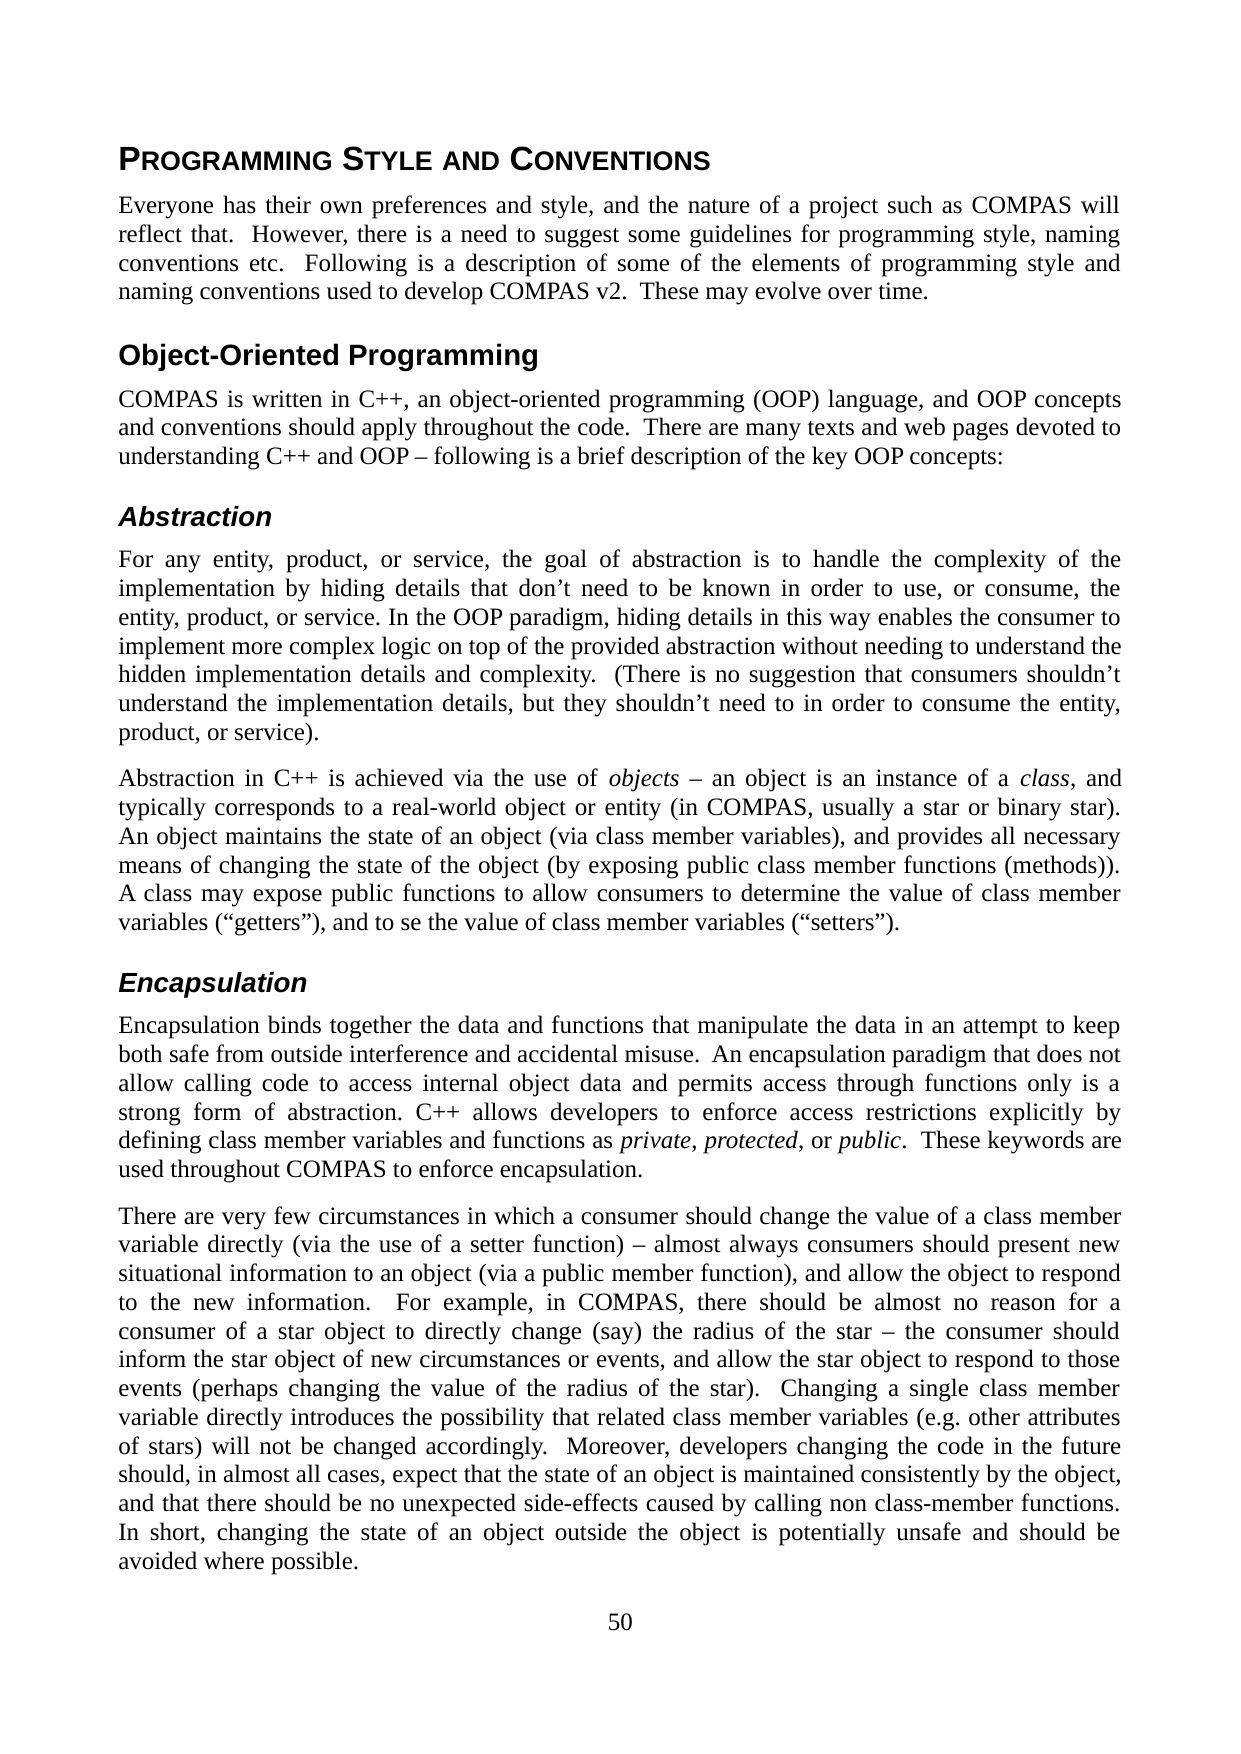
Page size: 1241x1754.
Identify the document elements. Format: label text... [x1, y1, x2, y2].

text COMPAS is written in C++, an object-oriented programming (OOP) language, and OOP concepts and conventions should apply throughout the code. There are many texts and web pages devoted to understanding C++ and OOP – following is a brief description of the key OOP concepts: [118, 384, 1122, 470]
text Abstraction in C++ is achieved via the use of objects – an object is an instance of a class, and typically corresponds to a real-world object or entity (in COMPAS, usually a star or binary star). An object maintains the state of an object (via class member variables), and provides all necessary means of changing the state of the object (by exposing public class member functions (methods)). A class may expose public functions to allow consumers to determine the value of class member variables (“getters”), and to se the value of class member variables (“setters”). [118, 763, 1122, 936]
subtitle Abstraction [118, 500, 1122, 532]
subtitle Encapsulation [118, 966, 1122, 998]
subtitle Object-Oriented Programming [118, 337, 1122, 371]
text Everyone has their own preferences and style, and the nature of a project such as COMPAS will reflect that. However, there is a need to suggest some guidelines for programming style, naming conventions etc. Following is a description of some of the elements of programming style and naming conventions used to develop COMPAS v2. These may evolve over time. [118, 190, 1122, 305]
text Encapsulation binds together the data and functions that manipulate the data in an attempt to keep both safe from outside interference and accidental misuse. An encapsulation paradigm that does not allow calling code to access internal object data and permits access through functions only is a strong form of abstraction. C++ allows developers to enforce access restrictions explicitly by defining class member variables and functions as private, protected, or public. These keywords are used throughout COMPAS to enforce encapsulation. [118, 1011, 1122, 1183]
text There are very few circumstances in which a consumer should change the value of a class member variable directly (via the use of a setter function) – almost always consumers should present new situational information to an object (via a public member function), and allow the object to respond to the new information. For example, in COMPAS, there should be almost no reason for a consumer of a star object to directly change (say) the radius of the star – the consumer should inform the star object of new circumstances or events, and allow the star object to respond to those events (perhaps changing the value of the radius of the star). Changing a single class member variable directly introduces the possibility that related class member variables (e.g. other attributes of stars) will not be changed accordingly. Moreover, developers changing the code in the future should, in almost all cases, expect that the state of an object is maintained consistently by the object, and that there should be no unexpected side-effects caused by calling non class-member functions. In short, changing the state of an object outside the object is potentially unsafe and should be avoided where possible. [118, 1201, 1122, 1574]
text For any entity, product, or service, the goal of abstraction is to handle the complexity of the implementation by hiding details that don’t need to be known in order to use, or consume, the entity, product, or service. In the OOP paradigm, hiding details in this way enables the consumer to implement more complex logic on top of the provided abstraction without needing to understand the hidden implementation details and complexity. (There is no suggestion that consumers shouldn’t understand the implementation details, but they shouldn’t need to in order to consume the entity, product, or service). [118, 544, 1122, 746]
subtitle Programming Style and Conventions [118, 139, 1122, 178]
